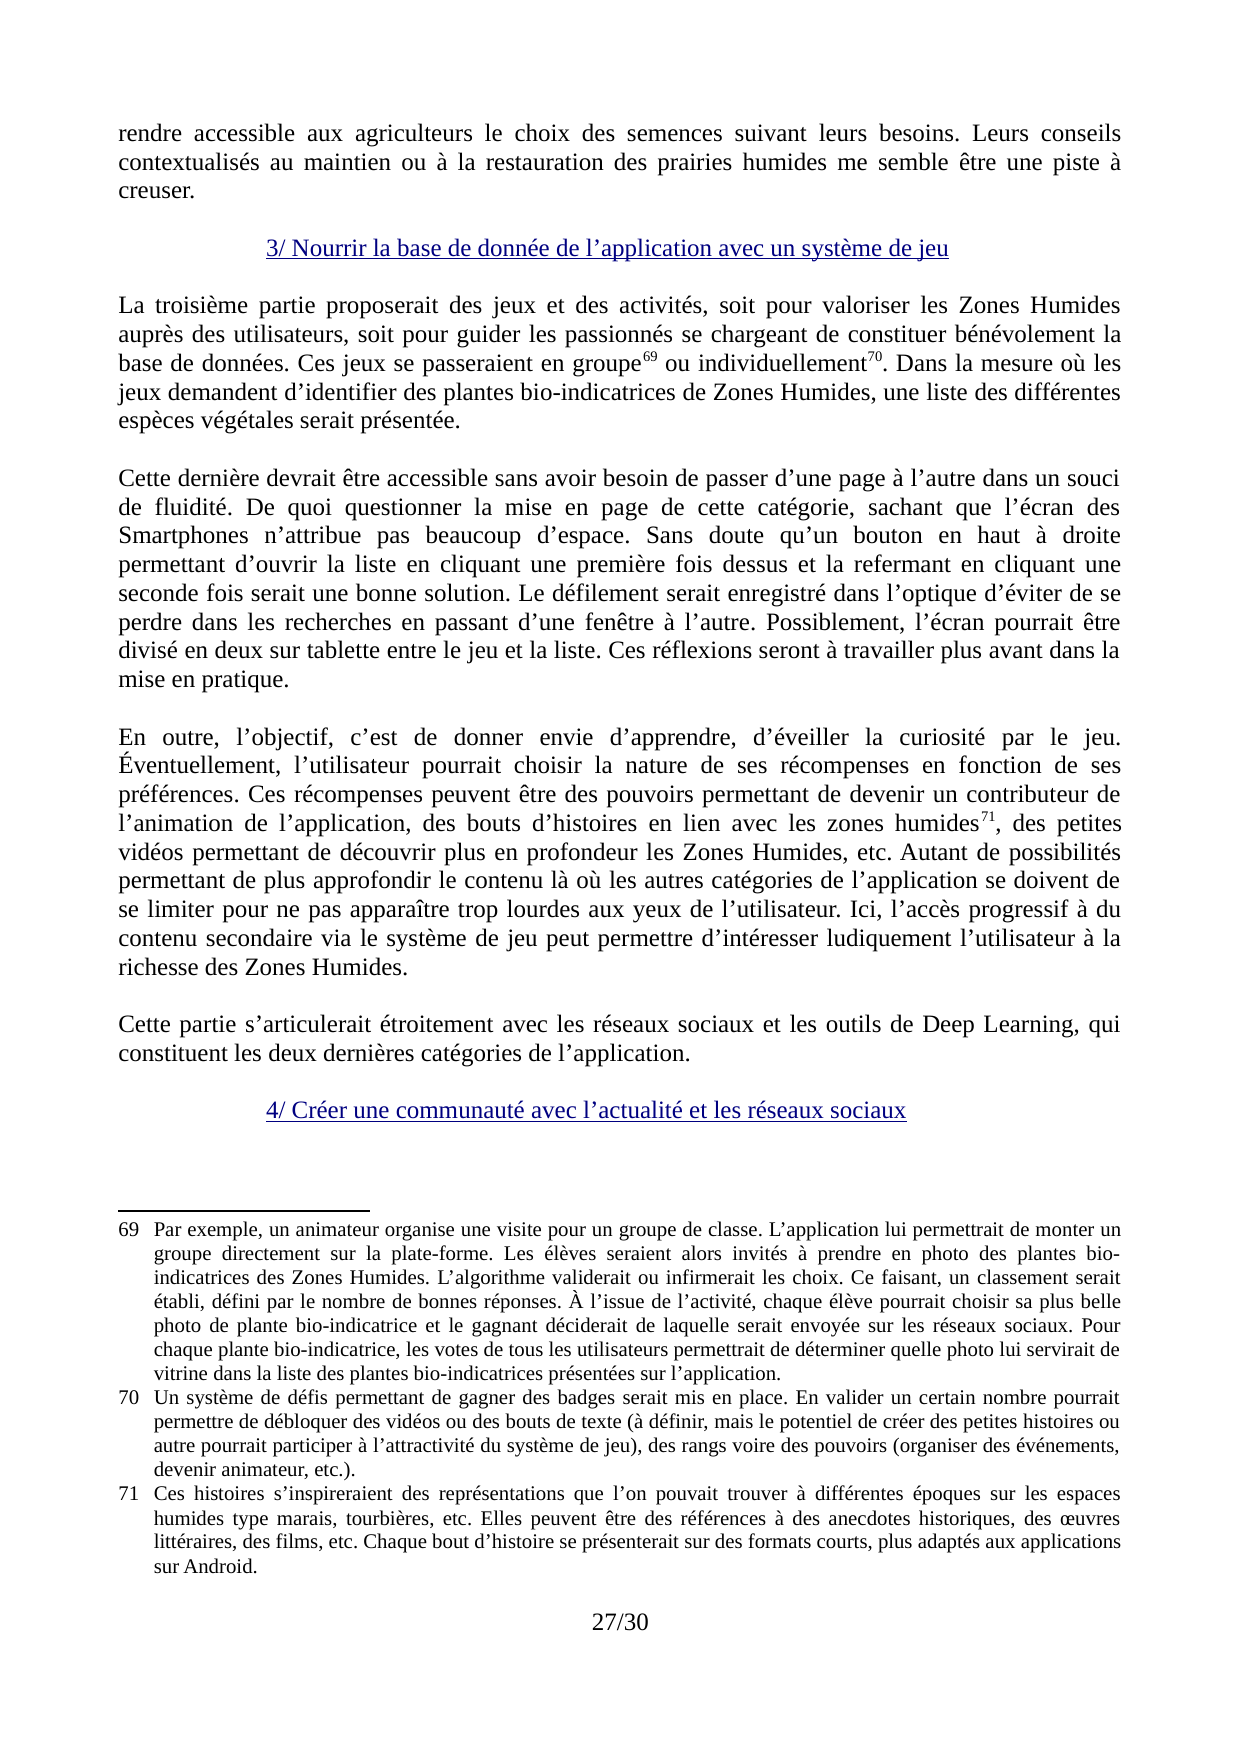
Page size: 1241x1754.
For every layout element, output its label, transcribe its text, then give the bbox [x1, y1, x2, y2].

text rendre accessible aux agriculteurs le choix des semences suivant leurs besoins. Leurs conseils contextualisés au maintien ou à la restauration des prairies humides me semble être une piste à creuser. [118, 118, 1122, 204]
text La troisième partie proposerait des jeux et des activités, soit pour valoriser les Zones Humides auprès des utilisateurs, soit pour guider les passionnés se chargeant de constituer bénévolement la base de données. Ces jeux se passeraient en groupe ou individuellement. Dans la mesure où les jeux demandent d’identifier des plantes bio-indicatrices de Zones Humides, une liste des différentes espèces végétales serait présentée. [118, 291, 1122, 434]
text En outre, l’objectif, c’est de donner envie d’apprendre, d’éveiller la curiosité par le jeu. Éventuellement, l’utilisateur pourrait choisir la nature de ses récompenses en fonction de ses préférences. Ces récompenses peuvent être des pouvoirs permettant de devenir un contributeur de l’animation de l’application, des bouts d’histoires en lien avec les zones humides, des petites vidéos permettant de découvrir plus en profondeur les Zones Humides, etc. Autant de possibilités permettant de plus approfondir le contenu là où les autres catégories de l’application se doivent de se limiter pour ne pas apparaître trop lourdes aux yeux de l’utilisateur. Ici, l’accès progressif à du contenu secondaire via le système de jeu peut permettre d’intéresser ludiquement l’utilisateur à la richesse des Zones Humides. [118, 722, 1122, 981]
text 4/ Créer une communauté avec l’actualité et les réseaux sociaux [118, 1096, 1122, 1124]
text Un système de défis permettant de gagner des badges serait mis en place. En valider un certain nombre pourrait permettre de débloquer des vidéos ou des bouts de texte (à définir, mais le potentiel de créer des petites histoires ou autre pourrait participer à l’attractivité du système de jeu), des rangs voire des pouvoirs (organiser des événements, devenir animateur, etc.). [118, 1385, 1122, 1481]
text 3/ Nourrir la base de donnée de l’application avec un système de jeu [118, 233, 1122, 262]
text Cette partie s’articulerait étroitement avec les réseaux sociaux et les outils de Deep Learning, qui constituent les deux dernières catégories de l’application. [118, 1009, 1122, 1067]
text Par exemple, un animateur organise une visite pour un groupe de classe. L’application lui permettrait de monter un groupe directement sur la plate-forme. Les élèves seraient alors invités à prendre en photo des plantes bio-indicatrices des Zones Humides. L’algorithme validerait ou infirmerait les choix. Ce faisant, un classement serait établi, défini par le nombre de bonnes réponses. À l’issue de l’activité, chaque élève pourrait choisir sa plus belle photo de plante bio-indicatrice et le gagnant déciderait de laquelle serait envoyée sur les réseaux sociaux. Pour chaque plante bio-indicatrice, les votes de tous les utilisateurs permettrait de déterminer quelle photo lui servirait de vitrine dans la liste des plantes bio-indicatrices présentées sur l’application. [118, 1217, 1122, 1385]
text Cette dernière devrait être accessible sans avoir besoin de passer d’une page à l’autre dans un souci de fluidité. De quoi questionner la mise en page de cette catégorie, sachant que l’écran des Smartphones n’attribue pas beaucoup d’espace. Sans doute qu’un bouton en haut à droite permettant d’ouvrir la liste en cliquant une première fois dessus et la refermant en cliquant une seconde fois serait une bonne solution. Le défilement serait enregistré dans l’optique d’éviter de se perdre dans les recherches en passant d’une fenêtre à l’autre. Possiblement, l’écran pourrait être divisé en deux sur tablette entre le jeu et la liste. Ces réflexions seront à travailler plus avant dans la mise en pratique. [118, 463, 1122, 693]
text Ces histoires s’inspireraient des représentations que l’on pouvait trouver à différentes époques sur les espaces humides type marais, tourbières, etc. Elles peuvent être des références à des anecdotes historiques, des œuvres littéraires, des films, etc. Chaque bout d’histoire se présenterait sur des formats courts, plus adaptés aux applications sur Android. [118, 1481, 1122, 1578]
